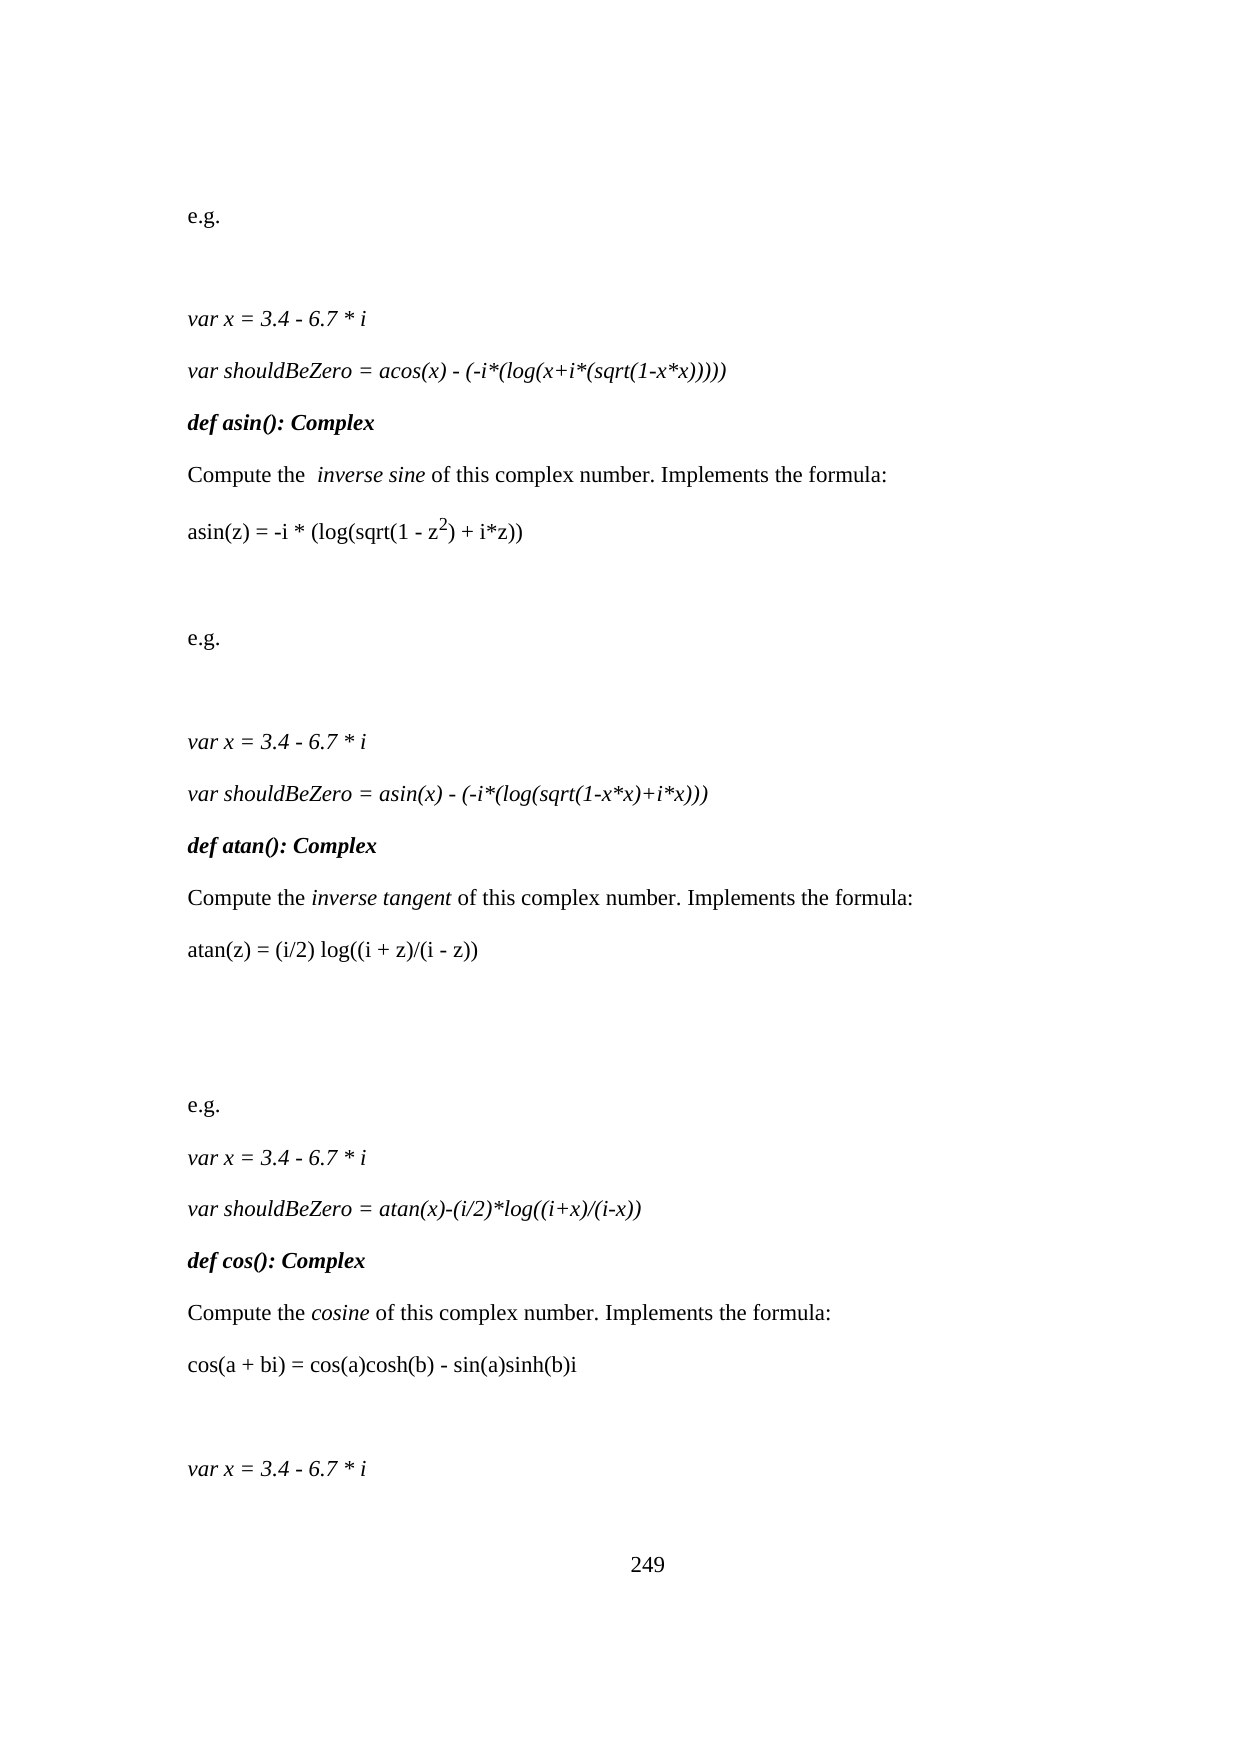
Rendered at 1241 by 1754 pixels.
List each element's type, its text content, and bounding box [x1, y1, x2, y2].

text def atan(): Complex [187, 832, 1108, 858]
text var shouldBeZero = acos(x) - (-i*(log(x+i*(sqrt(1-x*x))))) [187, 357, 1108, 384]
text cos(a + bi) = cos(a)cosh(b) - sin(a)sinh(b)i [187, 1351, 1108, 1378]
text def asin(): Complex [187, 409, 1108, 436]
text Compute the inverse tangent of this complex number. Implements the formula: [187, 884, 1108, 910]
text var shouldBeZero = asin(x) - (-i*(log(sqrt(1-x*x)+i*x))) [187, 780, 1108, 806]
text var x = 3.4 - 6.7 * i [187, 1455, 1108, 1481]
text var shouldBeZero = atan(x)-(i/2)*log((i+x)/(i-x)) [187, 1196, 1108, 1222]
text def cos(): Complex [187, 1247, 1108, 1274]
text var x = 3.4 - 6.7 * i [187, 728, 1108, 754]
text e.g. [187, 202, 1108, 228]
text e.g. [187, 624, 1108, 651]
text var x = 3.4 - 6.7 * i [187, 1143, 1108, 1170]
text Compute the inverse sine of this complex number. Implements the formula: [187, 461, 1108, 488]
text e.g. [187, 1092, 1108, 1118]
text var x = 3.4 - 6.7 * i [187, 306, 1108, 332]
text atan(z) = (i/2) log((i + z)/(i - z)) [187, 936, 1108, 962]
text Compute the cosine of this complex number. Implements the formula: [187, 1299, 1108, 1326]
text asin(z) = -i * (log(sqrt(1 - z2) + i*z)) [187, 513, 1108, 544]
